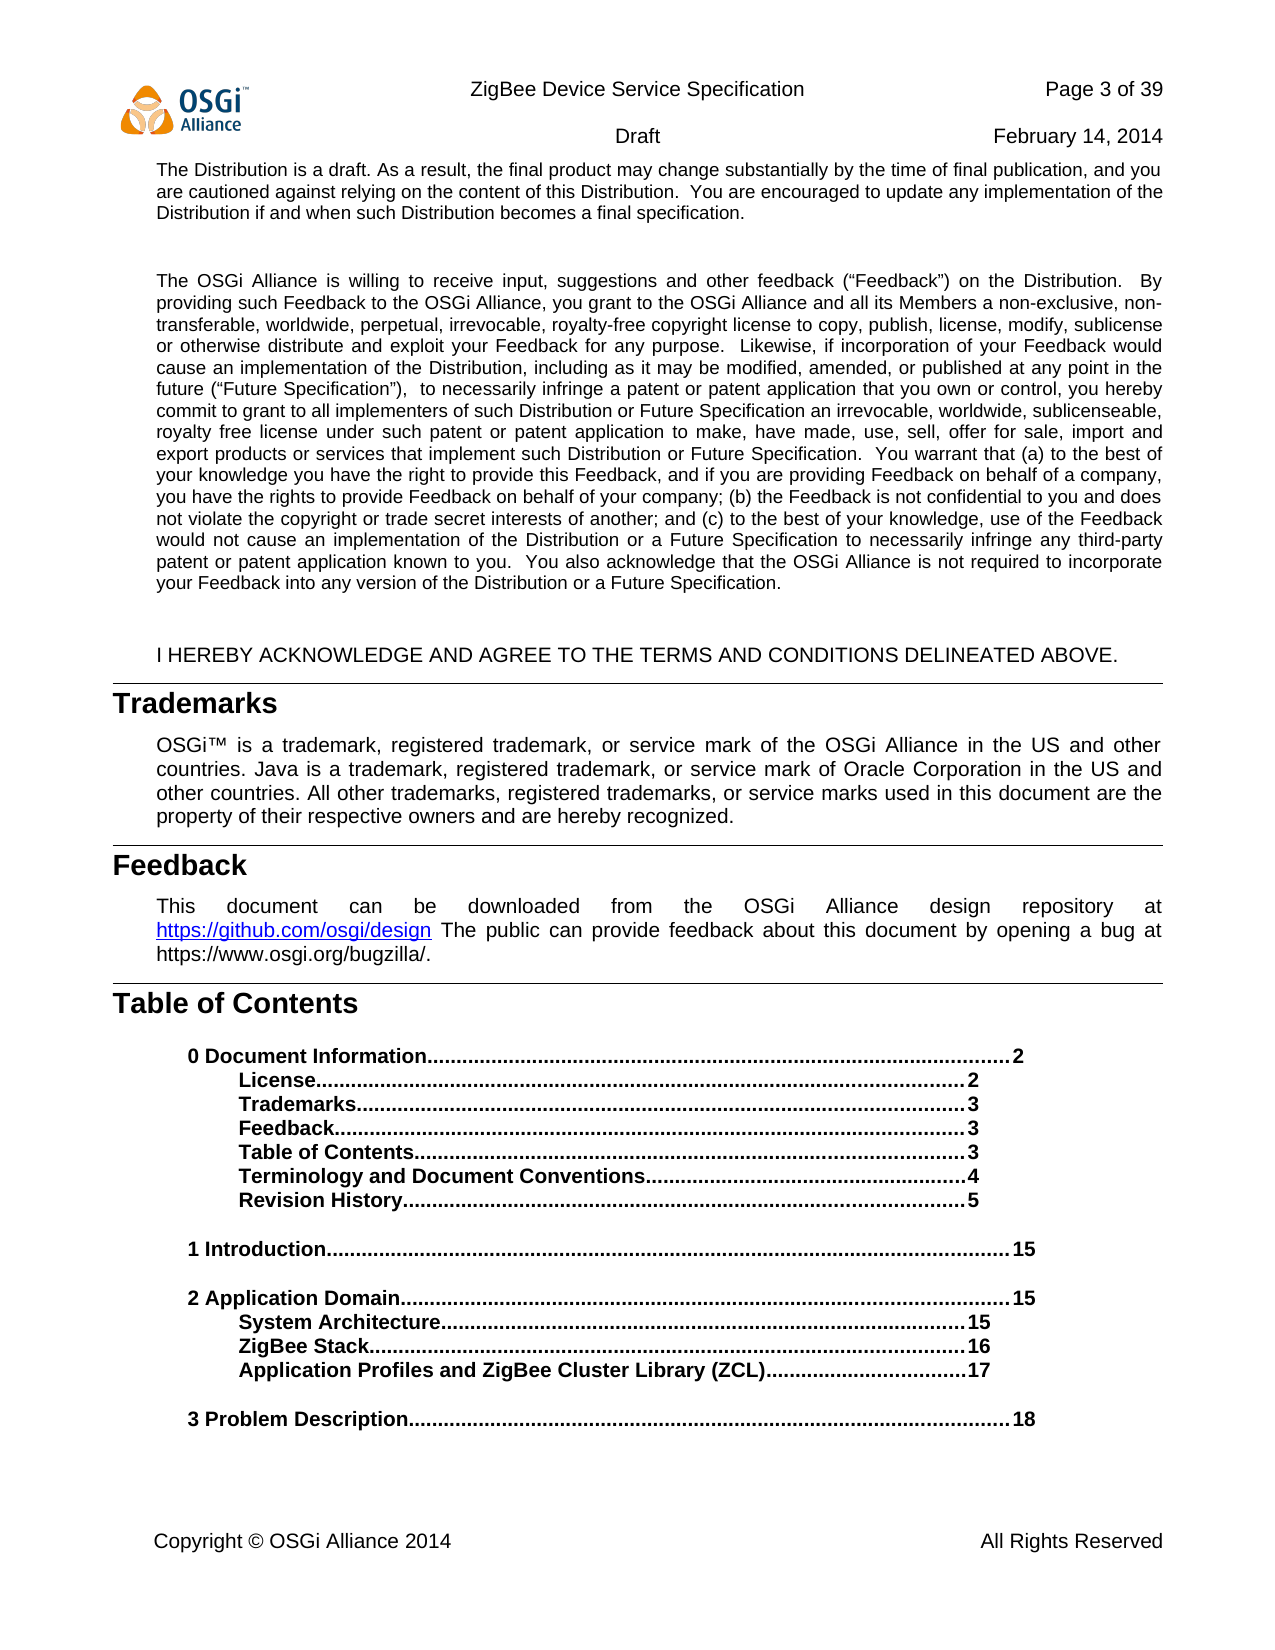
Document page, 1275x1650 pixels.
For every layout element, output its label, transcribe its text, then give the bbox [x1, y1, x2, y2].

text Trademarks 3 [232, 1092, 1163, 1116]
text 2 Application Domain 15 [187, 1286, 1163, 1310]
text System Architecture 15 [232, 1310, 1163, 1334]
text ZigBee Stack 16 [232, 1334, 1163, 1358]
subtitle Table of Contents [112, 984, 1163, 1019]
text Revision History 5 [232, 1188, 1163, 1212]
text Feedback 3 [232, 1116, 1163, 1140]
subtitle Feedback [112, 846, 1163, 882]
text Application Profiles and ZigBee Cluster Library (ZCL) 17 [232, 1358, 1163, 1382]
text Terminology and Document Conventions 4 [232, 1164, 1163, 1188]
subtitle Trademarks [112, 684, 1163, 720]
text The Distribution is a draft. As a result, the final product may change substantially by the time of final publication, and you are cautioned against relying on the content of this Distribution. You are encouraged to update any implementation of the Distribution if and when such Distribution becomes a final specification. [156, 159, 1163, 224]
text 3 Problem Description 18 [187, 1407, 1163, 1431]
text License 2 [232, 1068, 1163, 1092]
text 1 Introduction 15 [187, 1237, 1163, 1261]
text OSGi™ is a trademark, registered trademark, or service mark of the OSGi Alliance in the US and other countries. Java is a trademark, registered trademark, or service mark of Oracle Corporation in the US and other countries. All other trademarks, registered trademarks, or service marks used in this document are the property of their respective owners and are hereby recognized. [156, 732, 1163, 828]
text Table of Contents 3 [232, 1140, 1163, 1164]
text I HEREBY ACKNOWLEDGE AND AGREE TO THE TERMS AND CONDITIONS DELINEATED ABOVE. [156, 643, 1163, 667]
text The OSGi Alliance is willing to receive input, suggestions and other feedback (“Feedback”) on the Distribution. By providing such Feedback to the OSGi Alliance, you grant to the OSGi Alliance and all its Members a non-exclusive, non-transferable, worldwide, perpetual, irrevocable, royalty-free copyright license to copy, publish, license, modify, sublicense or otherwise distribute and exploit your Feedback for any purpose. Likewise, if incorporation of your Feedback would cause an implementation of the Distribution, including as it may be modified, amended, or published at any point in the future (“Future Specification”), to necessarily infringe a patent or patent application that you own or control, you hereby commit to grant to all implementers of such Distribution or Future Specification an irrevocable, worldwide, sublicenseable, royalty free license under such patent or patent application to make, have made, use, sell, offer for sale, import and export products or services that implement such Distribution or Future Specification. You warrant that (a) to the best of your knowledge you have the right to provide this Feedback, and if you are providing Feedback on behalf of a company, you have the rights to provide Feedback on behalf of your company; (b) the Feedback is not confidential to you and does not violate the copyright or trade secret interests of another; and (c) to the best of your knowledge, use of the Feedback would not cause an implementation of the Distribution or a Future Specification to necessarily infringe any third-party patent or patent application known to you. You also acknowledge that the OSGi Alliance is not required to incorporate your Feedback into any version of the Distribution or a Future Specification. [156, 270, 1163, 594]
picture [113, 78, 257, 142]
text This document can be downloaded from the OSGi Alliance design repository at https://github.com/osgi/design The public can provide feedback about this document by opening a bug at https://www.osgi.org/bugzilla/. [156, 894, 1163, 966]
text 0 Document Information 2 [187, 1044, 1163, 1068]
